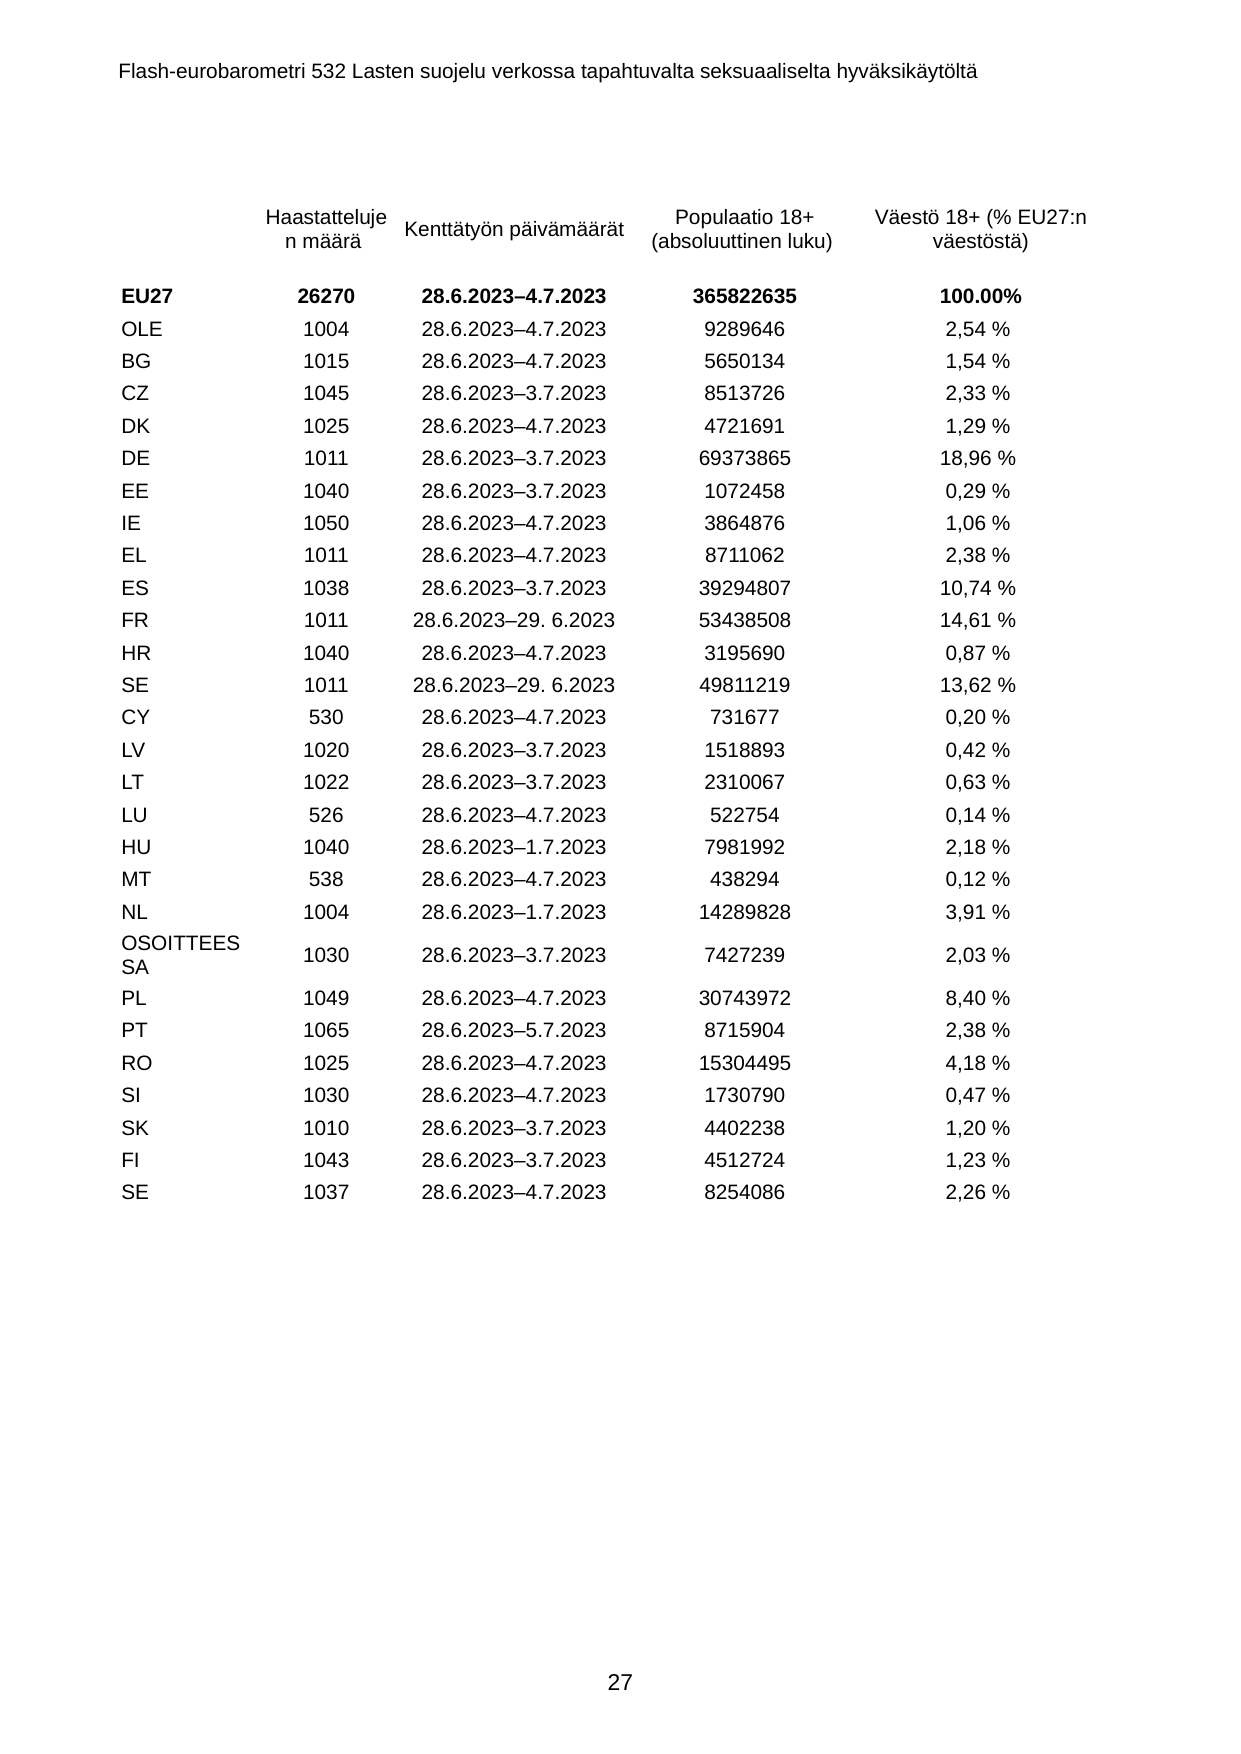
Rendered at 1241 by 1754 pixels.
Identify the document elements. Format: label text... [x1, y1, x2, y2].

table_cell 530 [257, 701, 395, 733]
table_cell 0,14 % [851, 798, 1110, 831]
table_cell 28.6.2023–4.7.2023 [395, 863, 638, 895]
table_cell 1025 [257, 1046, 395, 1079]
table_cell 1025 [257, 410, 395, 442]
table_cell SE [118, 669, 257, 701]
table_cell 9289646 [639, 312, 851, 345]
table_cell PL [118, 982, 257, 1014]
table_cell 1022 [257, 766, 395, 798]
table_cell 5650134 [639, 345, 851, 377]
table_cell CZ [118, 377, 257, 409]
table_cell 731677 [639, 701, 851, 733]
table_cell 14,61 % [851, 604, 1110, 636]
table_cell 14289828 [639, 895, 851, 928]
table_cell 28.6.2023–3.7.2023 [395, 442, 638, 474]
table_cell 1518893 [639, 734, 851, 766]
table_cell 28.6.2023–4.7.2023 [395, 410, 638, 442]
table_cell 1072458 [639, 474, 851, 507]
table_cell RO [118, 1046, 257, 1079]
table_cell 4512724 [639, 1144, 851, 1176]
table_cell 1030 [257, 928, 395, 982]
table_cell HU [118, 831, 257, 863]
table_cell HR [118, 636, 257, 669]
table_cell 2,38 % [851, 1014, 1110, 1046]
table_cell EU27 [118, 280, 257, 312]
table_cell 1045 [257, 377, 395, 409]
table_header Väestö 18+ (% EU27:n väestöstä) [851, 177, 1110, 280]
table_cell 8715904 [639, 1014, 851, 1046]
table_cell 0,12 % [851, 863, 1110, 895]
table_cell 1,06 % [851, 507, 1110, 539]
table_cell NL [118, 895, 257, 928]
table_cell 28.6.2023–4.7.2023 [395, 539, 638, 571]
table_cell 2,26 % [851, 1176, 1110, 1208]
table_cell 522754 [639, 798, 851, 831]
table_cell 2,03 % [851, 928, 1110, 982]
table_cell 30743972 [639, 982, 851, 1014]
table_cell 438294 [639, 863, 851, 895]
table_cell 28.6.2023–3.7.2023 [395, 377, 638, 409]
table_cell 1004 [257, 895, 395, 928]
table_cell 1011 [257, 669, 395, 701]
table_cell 28.6.2023–4.7.2023 [395, 345, 638, 377]
table_cell 26270 [257, 280, 395, 312]
table_cell 1020 [257, 734, 395, 766]
table_cell EL [118, 539, 257, 571]
table_cell 2,54 % [851, 312, 1110, 345]
table_cell 8513726 [639, 377, 851, 409]
table_cell CY [118, 701, 257, 733]
table_cell 49811219 [639, 669, 851, 701]
table_cell 1015 [257, 345, 395, 377]
table_cell 3195690 [639, 636, 851, 669]
table_cell 1037 [257, 1176, 395, 1208]
table_cell 1010 [257, 1111, 395, 1143]
table_cell 28.6.2023–4.7.2023 [395, 280, 638, 312]
table_cell 28.6.2023–4.7.2023 [395, 798, 638, 831]
table_cell 7981992 [639, 831, 851, 863]
table_cell 28.6.2023–1.7.2023 [395, 895, 638, 928]
table_cell 1030 [257, 1079, 395, 1111]
table_cell 8254086 [639, 1176, 851, 1208]
table_cell 13,62 % [851, 669, 1110, 701]
table_cell 28.6.2023–3.7.2023 [395, 571, 638, 604]
table_cell 4402238 [639, 1111, 851, 1143]
table_cell MT [118, 863, 257, 895]
table_cell 1050 [257, 507, 395, 539]
table_cell 69373865 [639, 442, 851, 474]
table_cell 10,74 % [851, 571, 1110, 604]
table_cell 18,96 % [851, 442, 1110, 474]
table_cell 28.6.2023–29. 6.2023 [395, 669, 638, 701]
table_cell 0,63 % [851, 766, 1110, 798]
table_cell 53438508 [639, 604, 851, 636]
table_cell 28.6.2023–5.7.2023 [395, 1014, 638, 1046]
table_cell 28.6.2023–4.7.2023 [395, 636, 638, 669]
table_cell 3,91 % [851, 895, 1110, 928]
table_cell 28.6.2023–3.7.2023 [395, 928, 638, 982]
table_cell 1040 [257, 474, 395, 507]
table_cell FI [118, 1144, 257, 1176]
table_cell 2310067 [639, 766, 851, 798]
table_cell 1,23 % [851, 1144, 1110, 1176]
table_cell 538 [257, 863, 395, 895]
table_cell 1,29 % [851, 410, 1110, 442]
table_cell 1,54 % [851, 345, 1110, 377]
table_header Haastattelujen määrä [257, 177, 395, 280]
table_cell 28.6.2023–4.7.2023 [395, 1176, 638, 1208]
table_cell 28.6.2023–4.7.2023 [395, 1046, 638, 1079]
table_cell SI [118, 1079, 257, 1111]
table_cell OLE [118, 312, 257, 345]
table_cell SE [118, 1176, 257, 1208]
table_cell 1011 [257, 604, 395, 636]
table_cell 28.6.2023–4.7.2023 [395, 1079, 638, 1111]
table_cell 28.6.2023–3.7.2023 [395, 1111, 638, 1143]
table_cell OSOITTEESSA [118, 928, 257, 982]
table_cell 0,42 % [851, 734, 1110, 766]
table_cell 2,18 % [851, 831, 1110, 863]
table_header Populaatio 18+ (absoluuttinen luku) [639, 177, 851, 280]
table_cell 0,87 % [851, 636, 1110, 669]
table_cell 4,18 % [851, 1046, 1110, 1079]
table_cell 28.6.2023–29. 6.2023 [395, 604, 638, 636]
table_cell 28.6.2023–3.7.2023 [395, 734, 638, 766]
table_cell 28.6.2023–4.7.2023 [395, 312, 638, 345]
table_cell 8711062 [639, 539, 851, 571]
table_cell 28.6.2023–3.7.2023 [395, 1144, 638, 1176]
table_cell 1049 [257, 982, 395, 1014]
table_cell 526 [257, 798, 395, 831]
table_cell IE [118, 507, 257, 539]
table_cell 15304495 [639, 1046, 851, 1079]
table_cell 39294807 [639, 571, 851, 604]
table_cell BG [118, 345, 257, 377]
table_cell 1730790 [639, 1079, 851, 1111]
table_cell EE [118, 474, 257, 507]
table_cell ES [118, 571, 257, 604]
table_cell 1040 [257, 636, 395, 669]
table_header [118, 177, 257, 280]
table_cell 0,29 % [851, 474, 1110, 507]
table_cell LV [118, 734, 257, 766]
table_cell 365822635 [639, 280, 851, 312]
table_cell 4721691 [639, 410, 851, 442]
table_cell LT [118, 766, 257, 798]
table_cell DE [118, 442, 257, 474]
table_cell 0,20 % [851, 701, 1110, 733]
table_cell LU [118, 798, 257, 831]
table_cell PT [118, 1014, 257, 1046]
table_cell FR [118, 604, 257, 636]
table_cell 28.6.2023–4.7.2023 [395, 701, 638, 733]
table_cell 28.6.2023–4.7.2023 [395, 507, 638, 539]
table_cell 7427239 [639, 928, 851, 982]
table_cell 1040 [257, 831, 395, 863]
table_cell 8,40 % [851, 982, 1110, 1014]
table_cell DK [118, 410, 257, 442]
table_cell 28.6.2023–4.7.2023 [395, 982, 638, 1014]
table_cell 28.6.2023–3.7.2023 [395, 766, 638, 798]
table_cell 2,33 % [851, 377, 1110, 409]
table_cell 28.6.2023–1.7.2023 [395, 831, 638, 863]
table_cell SK [118, 1111, 257, 1143]
table_cell 1065 [257, 1014, 395, 1046]
table_cell 1,20 % [851, 1111, 1110, 1143]
table_cell 1011 [257, 442, 395, 474]
table_cell 0,47 % [851, 1079, 1110, 1111]
table_cell 2,38 % [851, 539, 1110, 571]
table_cell 3864876 [639, 507, 851, 539]
table_cell 100.00% [851, 280, 1110, 312]
table_cell 28.6.2023–3.7.2023 [395, 474, 638, 507]
table_cell 1043 [257, 1144, 395, 1176]
table_cell 1038 [257, 571, 395, 604]
table_header Kenttätyön päivämäärät [395, 177, 638, 280]
table_cell 1011 [257, 539, 395, 571]
table_cell 1004 [257, 312, 395, 345]
